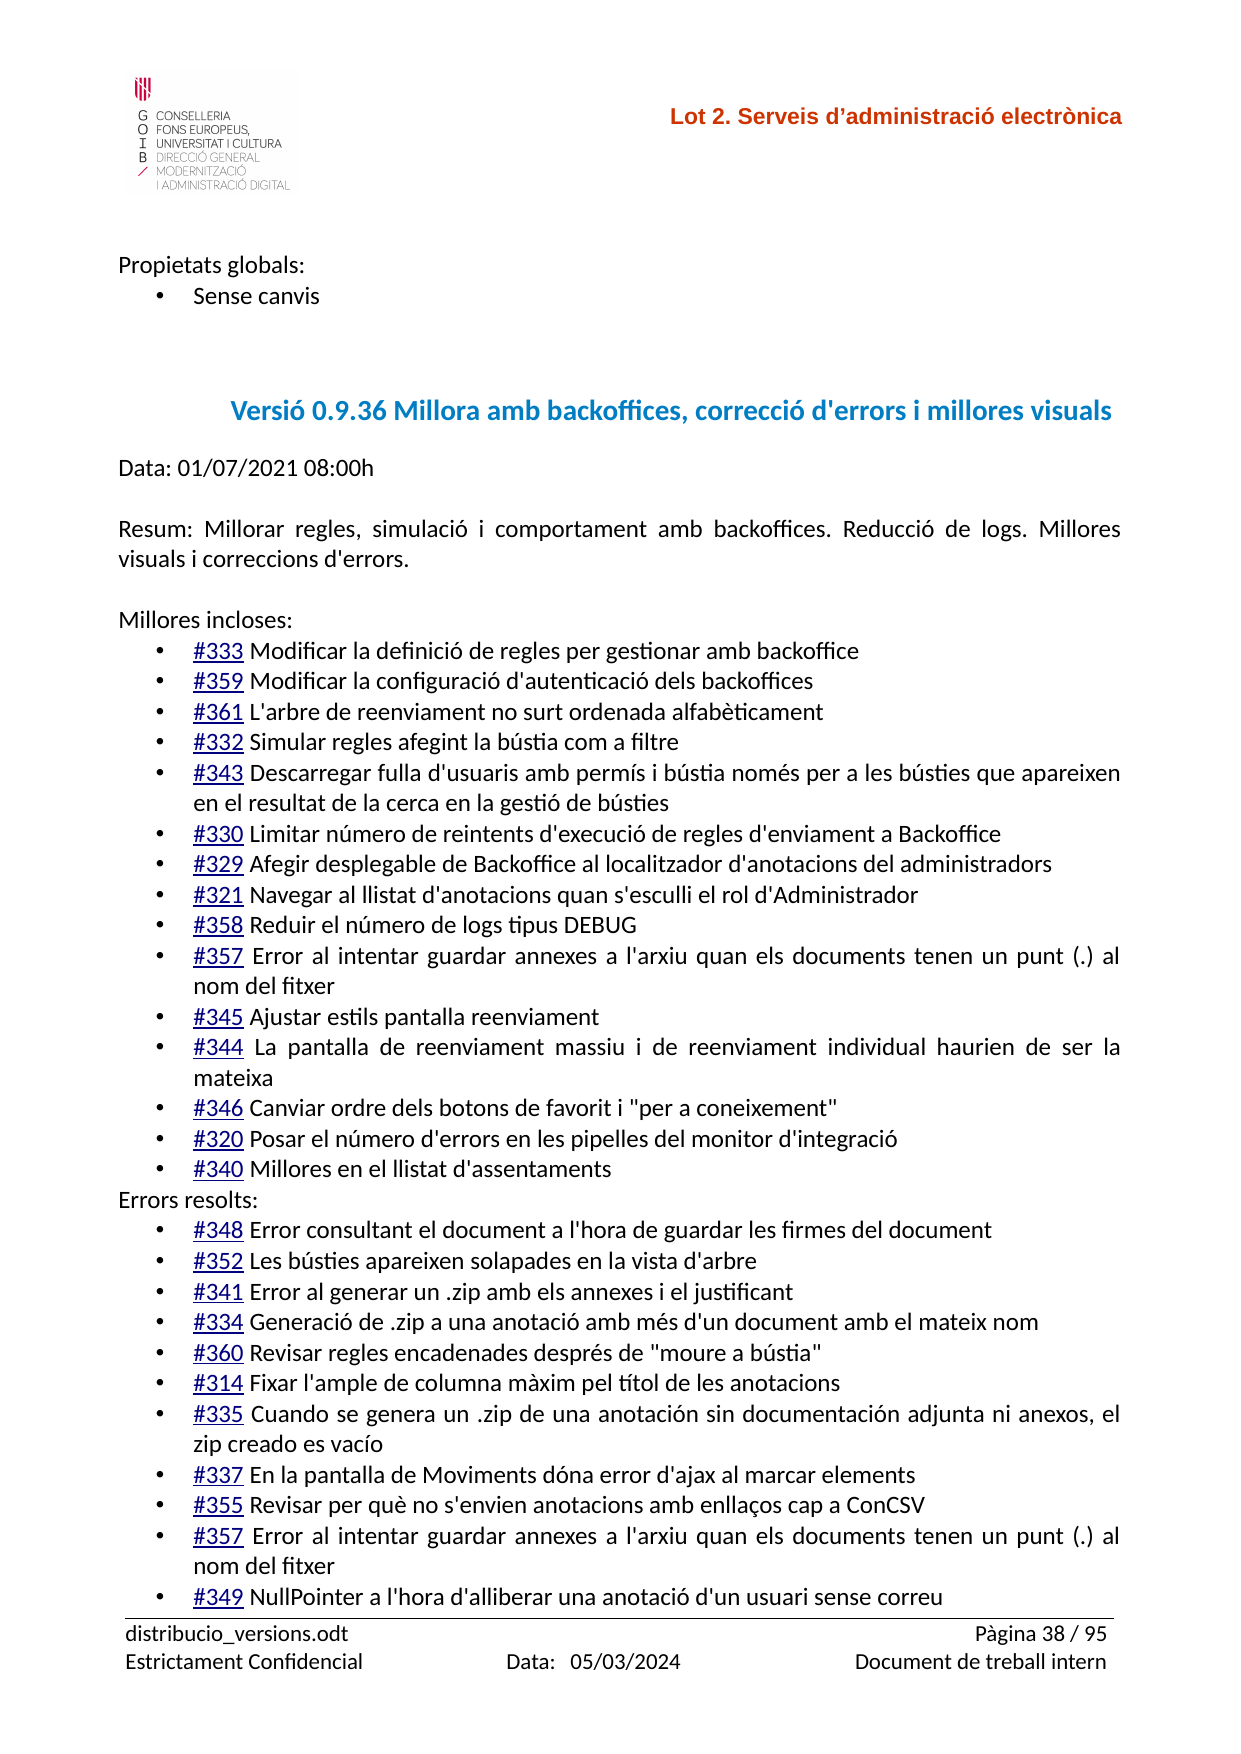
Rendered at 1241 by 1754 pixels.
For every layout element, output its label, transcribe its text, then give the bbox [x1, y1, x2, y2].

text Data: 01/07/2021 08:00h [118, 452, 1122, 482]
list #321 Navegar al llistat d'anotacions quan s'esculli el rol d'Administrador [156, 879, 1122, 909]
list #352 Les bústies apareixen solapades en la vista d'arbre [156, 1245, 1122, 1276]
list Sense canvis [156, 280, 1122, 311]
subtitle Versió 0.9.36 Millora amb backoffices, correcció d'errors i millores visuals [153, 392, 1122, 428]
list #333 Modificar la definició de regles per gestionar amb backoffice [156, 635, 1122, 665]
list #345 Ajustar estils pantalla reenviament [156, 1001, 1122, 1032]
list #340 Millores en el llistat d'assentaments [156, 1154, 1122, 1184]
list #330 Limitar número de reintents d'execució de regles d'enviament a Backoffice [156, 818, 1122, 848]
list #320 Posar el número d'errors en les pipelles del monitor d'integració [156, 1123, 1122, 1154]
list #335 Cuando se genera un .zip de una anotación sin documentación adjunta ni anexos, el zip creado es vacío [156, 1398, 1122, 1459]
list #341 Error al generar un .zip amb els annexes i el justificant [156, 1276, 1122, 1306]
text Propietats globals: [118, 250, 1122, 280]
text Errors resolts: [118, 1184, 1122, 1215]
list #360 Revisar regles encadenades després de "moure a bústia" [156, 1337, 1122, 1367]
picture [126, 70, 299, 197]
list #332 Simular regles afegint la bústia com a filtre [156, 726, 1122, 757]
list #348 Error consultant el document a l'hora de guardar les firmes del document [156, 1215, 1122, 1245]
text Millores incloses: [118, 604, 1122, 635]
list #357 Error al intentar guardar annexes a l'arxiu quan els documents tenen un punt (.) al nom del fitxer [156, 940, 1122, 1001]
list #314 Fixar l'ample de columna màxim pel títol de les anotacions [156, 1367, 1122, 1398]
list #346 Canviar ordre dels botons de favorit i "per a coneixement" [156, 1093, 1122, 1123]
list #355 Revisar per què no s'envien anotacions amb enllaços cap a ConCSV [156, 1489, 1122, 1520]
list #343 Descarregar fulla d'usuaris amb permís i bústia només per a les bústies que apareixen en el resultat de la cerca en la gestió de bústies [156, 757, 1122, 818]
list #329 Afegir desplegable de Backoffice al localitzador d'anotacions del administradors [156, 848, 1122, 879]
text Resum: Millorar regles, simulació i comportament amb backoffices. Reducció de logs. Millores visuals i correccions d'errors. [118, 513, 1122, 574]
list #349 NullPointer a l'hora d'alliberar una anotació d'un usuari sense correu [156, 1581, 1122, 1611]
list #358 Reduir el número de logs tipus DEBUG [156, 909, 1122, 940]
list #359 Modificar la configuració d'autenticació dels backoffices [156, 665, 1122, 696]
list #361 L'arbre de reenviament no surt ordenada alfabèticament [156, 696, 1122, 726]
list #357 Error al intentar guardar annexes a l'arxiu quan els documents tenen un punt (.) al nom del fitxer [156, 1520, 1122, 1581]
list #334 Generació de .zip a una anotació amb més d'un document amb el mateix nom [156, 1306, 1122, 1337]
list #337 En la pantalla de Moviments dóna error d'ajax al marcar elements [156, 1459, 1122, 1489]
list #344 La pantalla de reenviament massiu i de reenviament individual haurien de ser la mateixa [156, 1032, 1122, 1093]
